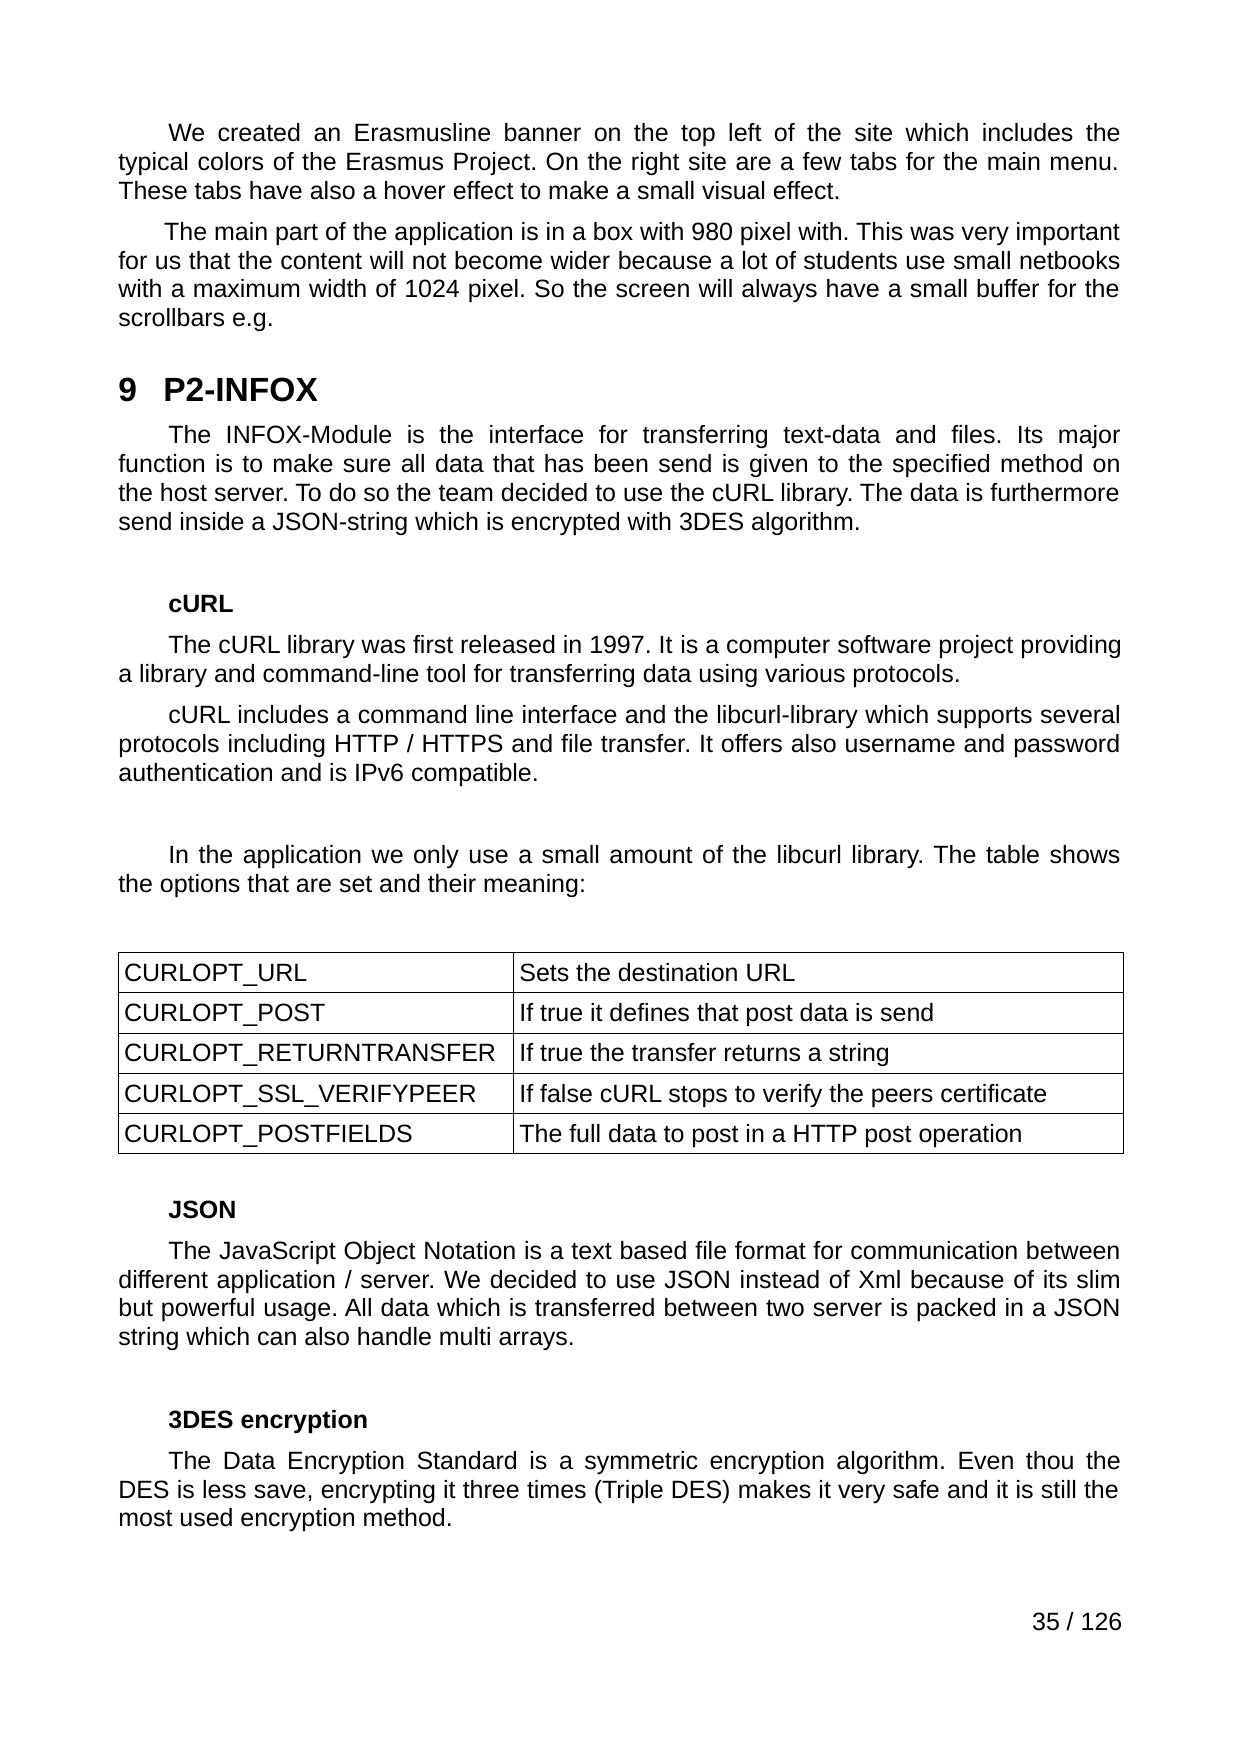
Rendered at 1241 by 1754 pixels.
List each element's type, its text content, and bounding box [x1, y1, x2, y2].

text 3DES encryption [118, 1405, 1122, 1433]
table_cell If true the transfer returns a string [514, 1034, 1123, 1073]
table_header Sets the destination URL [514, 953, 1123, 992]
text In the application we only use a small amount of the libcurl library. The table shows the options that are set and their meaning: [118, 841, 1122, 898]
table_cell If true it defines that post data is send [514, 993, 1123, 1032]
table_cell The full data to post in a HTTP post operation [514, 1114, 1123, 1153]
subtitle P2-INFOX [118, 369, 1122, 408]
text The main part of the application is in a box with 980 pixel with. This was very important for us that the content will not become wider because a lot of students use small netbooks with a maximum width of 1024 pixel. So the screen will always have a small buffer for the scrollbars e.g. [118, 217, 1122, 332]
text The cURL library was first released in 1997. It is a computer software project providing a library and command-line tool for transferring data using various protocols. [118, 631, 1122, 688]
table_header CURLOPT_URL [119, 953, 513, 992]
text The Data Encryption Standard is a symmetric encryption algorithm. Even thou the DES is less save, encrypting it three times (Triple DES) makes it very safe and it is still the most used encryption method. [118, 1446, 1122, 1532]
text cURL [118, 589, 1122, 618]
text We created an Erasmusline banner on the top left of the site which includes the typical colors of the Erasmus Project. On the right site are a few tabs for the main menu. These tabs have also a hover effect to make a small visual effect. [118, 118, 1122, 204]
text cURL includes a command line interface and the libcurl-library which supports several protocols including HTTP / HTTPS and file transfer. It offers also username and password authentication and is IPv6 compatible. [118, 701, 1122, 787]
table_cell CURLOPT_SSL_VERIFYPEER [119, 1074, 513, 1113]
table_cell If false cURL stops to verify the peers certificate [514, 1074, 1123, 1113]
table_cell CURLOPT_POST [119, 993, 513, 1032]
text JSON [118, 1195, 1122, 1223]
text The JavaScript Object Notation is a text based file format for communication between different application / server. We decided to use JSON instead of Xml because of its slim but powerful usage. All data which is transferred between two server is packed in a JSON string which can also handle multi arrays. [118, 1236, 1122, 1351]
table_cell CURLOPT_RETURNTRANSFER [119, 1034, 513, 1073]
table_cell CURLOPT_POSTFIELDS [119, 1114, 513, 1153]
text The INFOX-Module is the interface for transferring text-data and files. Its major function is to make sure all data that has been send is given to the specified method on the host server. To do so the team decided to use the cURL library. The data is furthermore send inside a JSON-string which is encrypted with 3DES algorithm. [118, 421, 1122, 536]
